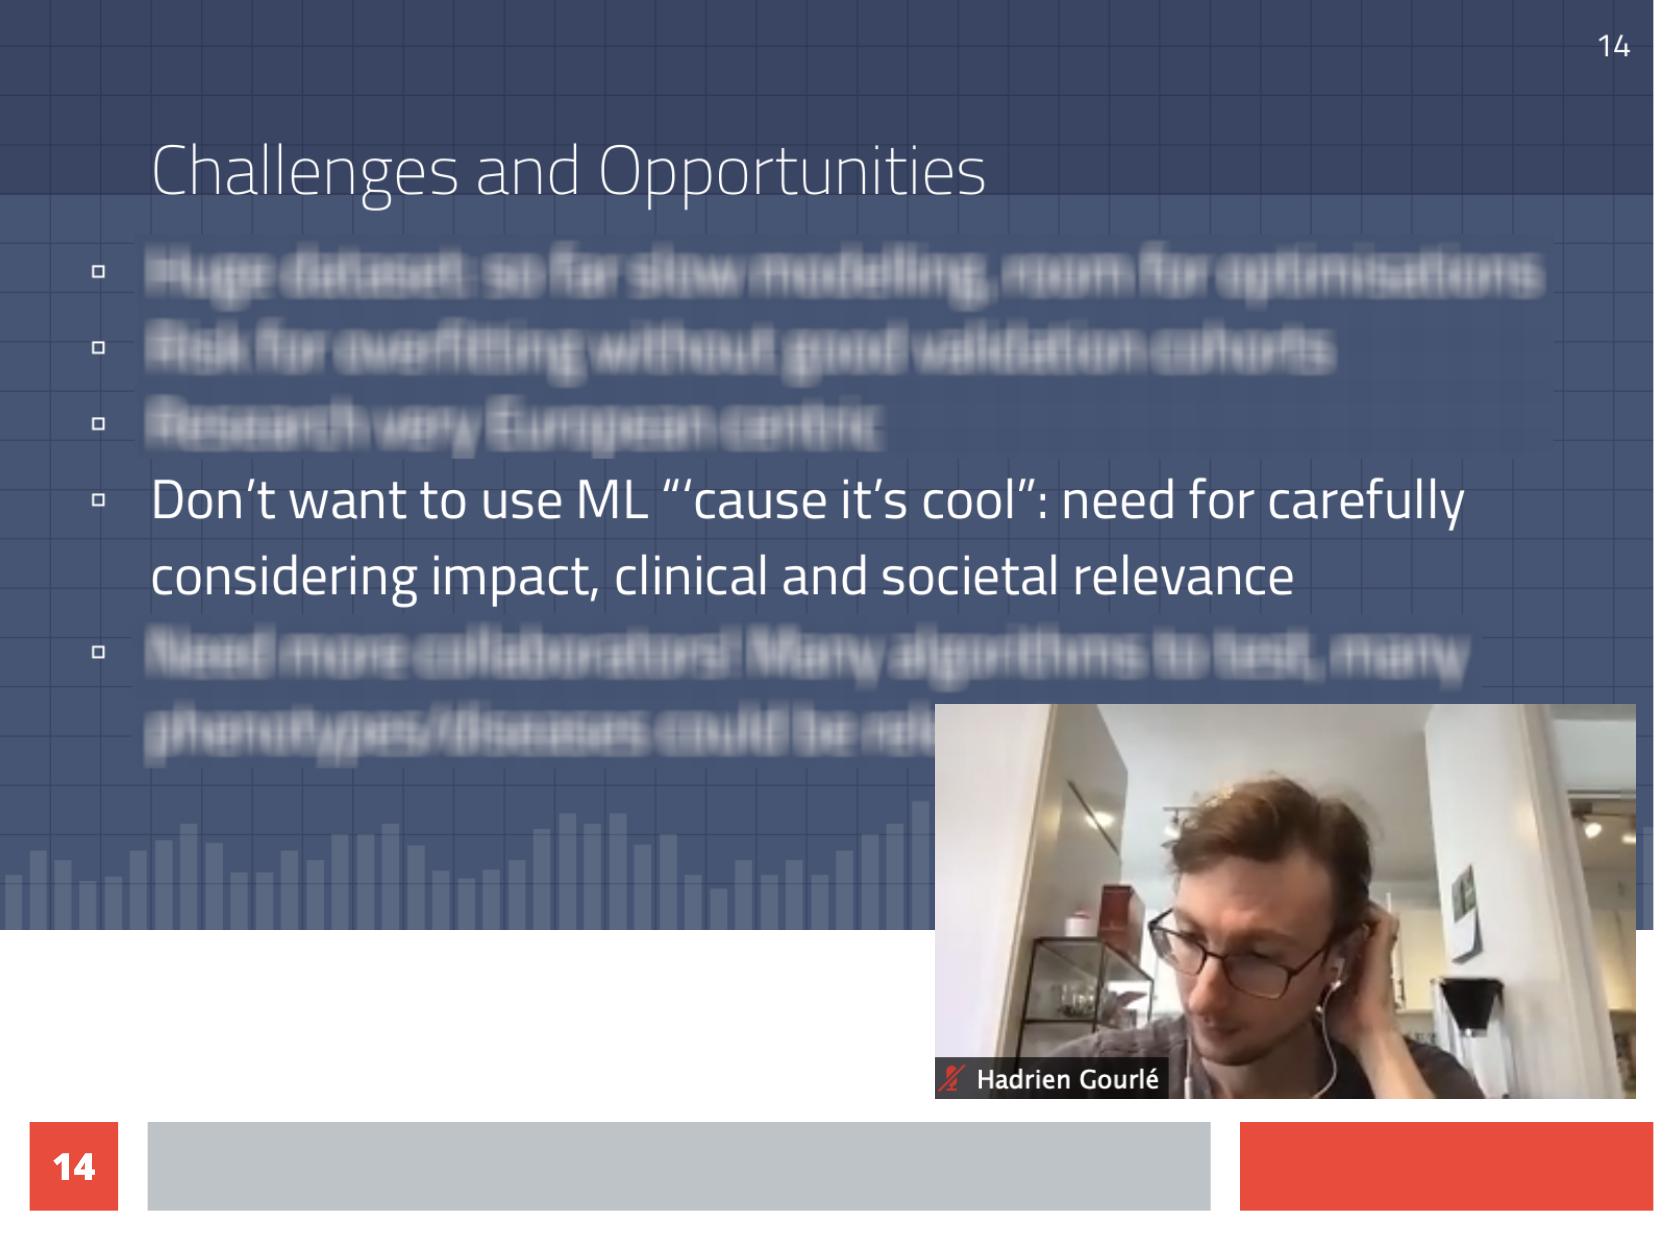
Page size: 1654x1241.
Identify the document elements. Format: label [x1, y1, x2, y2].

picture [0, 0, 1654, 1099]
